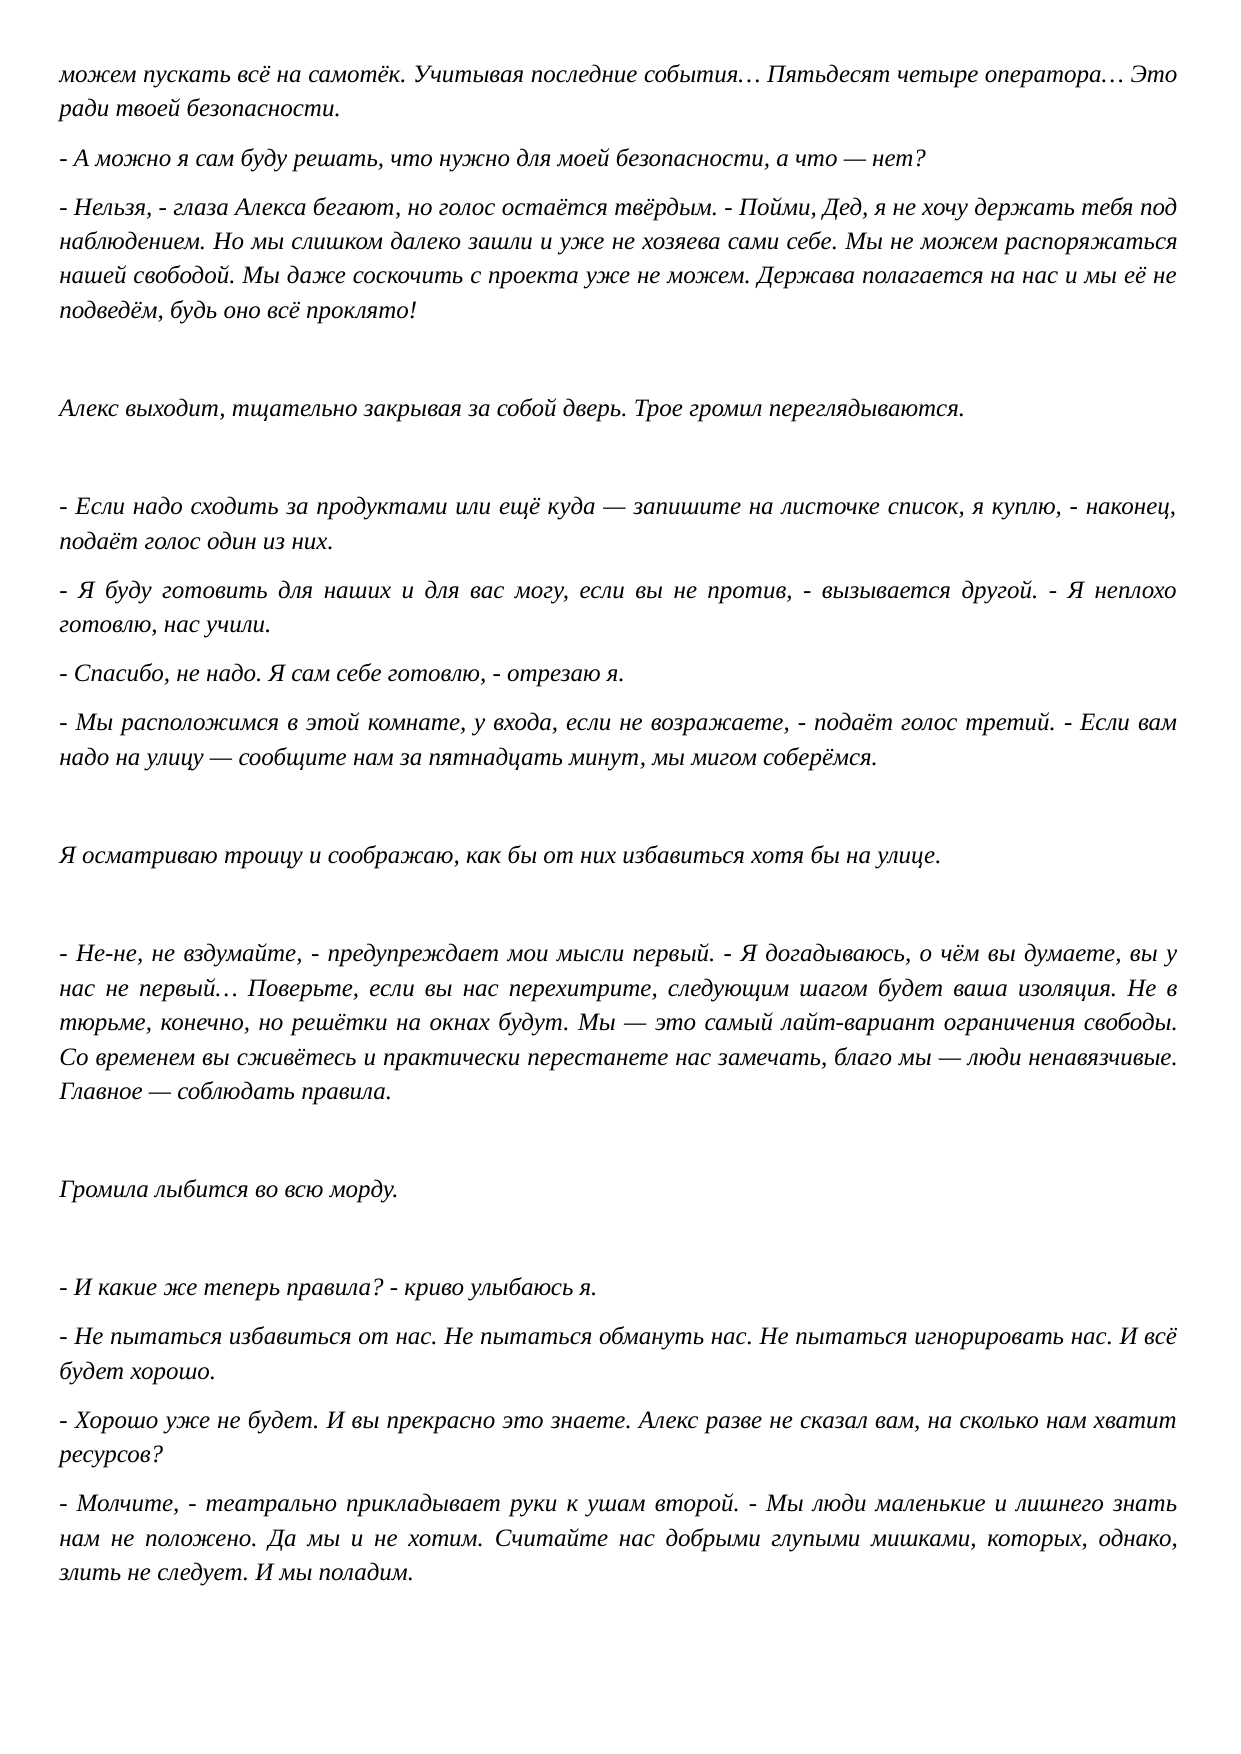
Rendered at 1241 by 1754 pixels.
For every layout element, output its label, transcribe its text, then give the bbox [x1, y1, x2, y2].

text - А можно я сам буду решать, что нужно для моей безопасности, а что — нет? [59, 143, 1181, 171]
text - Не пытаться избавиться от нас. Не пытаться обмануть нас. Не пытаться игнорировать нас. И всё будет хорошо. [59, 1321, 1181, 1385]
text - Нельзя, - глаза Алекса бегают, но голос остаётся твёрдым. - Пойми, Дед, я не хочу держать тебя под наблюдением. Но мы слишком далеко зашли и уже не хозяева сами себе. Мы не можем распоряжаться нашей свободой. Мы даже соскочить с проекта уже не можем. Держава полагается на нас и мы её не подведём, будь оно всё проклято! [59, 192, 1181, 324]
text Громила лыбится во всю морду. [59, 1174, 1181, 1203]
text - Спасибо, не надо. Я сам себе готовлю, - отрезаю я. [59, 658, 1181, 687]
text Алекс выходит, тщательно закрывая за собой дверь. Трое громил переглядываются. [59, 393, 1181, 422]
text - Молчите, - театрально прикладывает руки к ушам второй. - Мы люди маленькие и лишнего знать нам не положено. Да мы и не хотим. Считайте нас добрыми глупыми мишками, которых, однако, злить не следует. И мы поладим. [59, 1488, 1181, 1586]
text - И какие же теперь правила? - криво улыбаюсь я. [59, 1272, 1181, 1301]
text - Хорошо уже не будет. И вы прекрасно это знаете. Алекс разве не сказал вам, на сколько нам хватит ресурсов? [59, 1405, 1181, 1468]
text Я осматриваю троицу и соображаю, как бы от них избавиться хотя бы на улице. [59, 840, 1181, 869]
text - Мы расположимся в этой комнате, у входа, если не возражаете, - подаёт голос третий. - Если вам надо на улицу — сообщите нам за пятнадцать минут, мы мигом соберёмся. [59, 707, 1181, 771]
text можем пускать всё на самотёк. Учитывая последние события… Пятьдесят четыре оператора… Это ради твоей безопасности. [59, 59, 1181, 122]
text - Если надо сходить за продуктами или ещё куда — запишите на листочке список, я куплю, - наконец, подаёт голос один из них. [59, 491, 1181, 554]
text - Не-не, не вздумайте, - предупреждает мои мысли первый. - Я догадываюсь, о чём вы думаете, вы у нас не первый… Поверьте, если вы нас перехитрите, следующим шагом будет ваша изоляция. Не в тюрьме, конечно, но решётки на окнах будут. Мы — это самый лайт-вариант ограничения свободы. Со временем вы сживётесь и практически перестанете нас замечать, благо мы — люди ненавязчивые. Главное — соблюдать правила. [59, 938, 1181, 1105]
text - Я буду готовить для наших и для вас могу, если вы не против, - вызывается другой. - Я неплохо готовлю, нас учили. [59, 575, 1181, 638]
